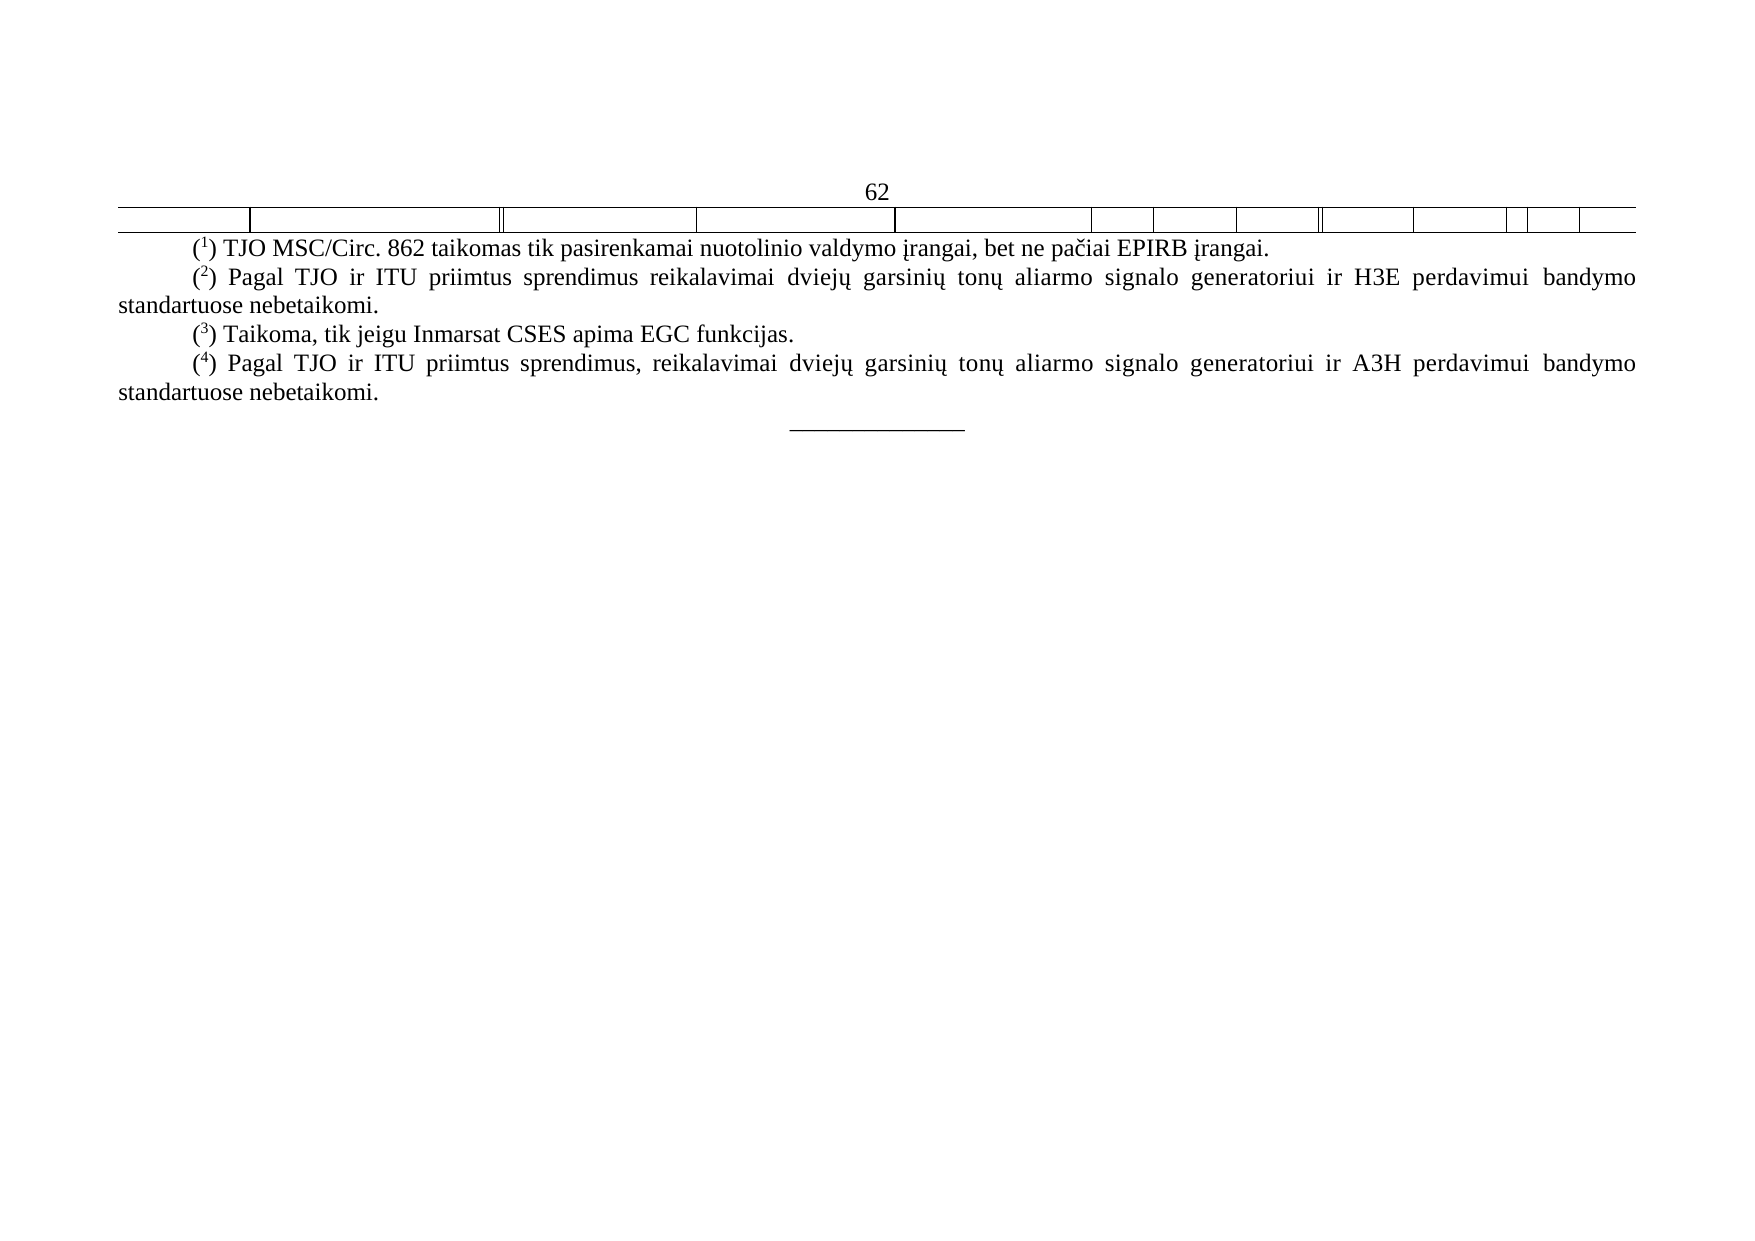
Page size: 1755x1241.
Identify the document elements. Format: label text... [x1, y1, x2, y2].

text (4) Pagal TJO ir ITU priimtus sprendimus, reikalavimai dviejų garsinių tonų aliarmo signalo generatoriui ir A3H perdavimui bandymo standartuose nebetaikomi. [118, 348, 1636, 405]
table_cell [1507, 208, 1527, 232]
table_cell [1237, 208, 1318, 232]
table_cell [504, 208, 696, 232]
table_cell [697, 208, 894, 232]
table_cell [1528, 208, 1579, 232]
text (1) TJO MSC/Circ. 862 taikomas tik pasirenkamai nuotolinio valdymo įrangai, bet ne pačiai EPIRB įrangai. [118, 233, 1636, 262]
table_cell [118, 208, 249, 232]
table_cell [1580, 208, 1636, 232]
text (2) Pagal TJO ir ITU priimtus sprendimus reikalavimai dviejų garsinių tonų aliarmo signalo generatoriui ir H3E perdavimui bandymo standartuose nebetaikomi. [118, 262, 1636, 319]
table_cell [1323, 208, 1413, 232]
table_cell [251, 208, 499, 232]
text (3) Taikoma, tik jeigu Inmarsat CSES apima EGC funkcijas. [118, 319, 1636, 348]
table_cell [1154, 208, 1236, 232]
table_cell [1092, 208, 1153, 232]
table_cell [1414, 208, 1506, 232]
text ______________ [118, 405, 1636, 434]
table_cell [896, 208, 1091, 232]
